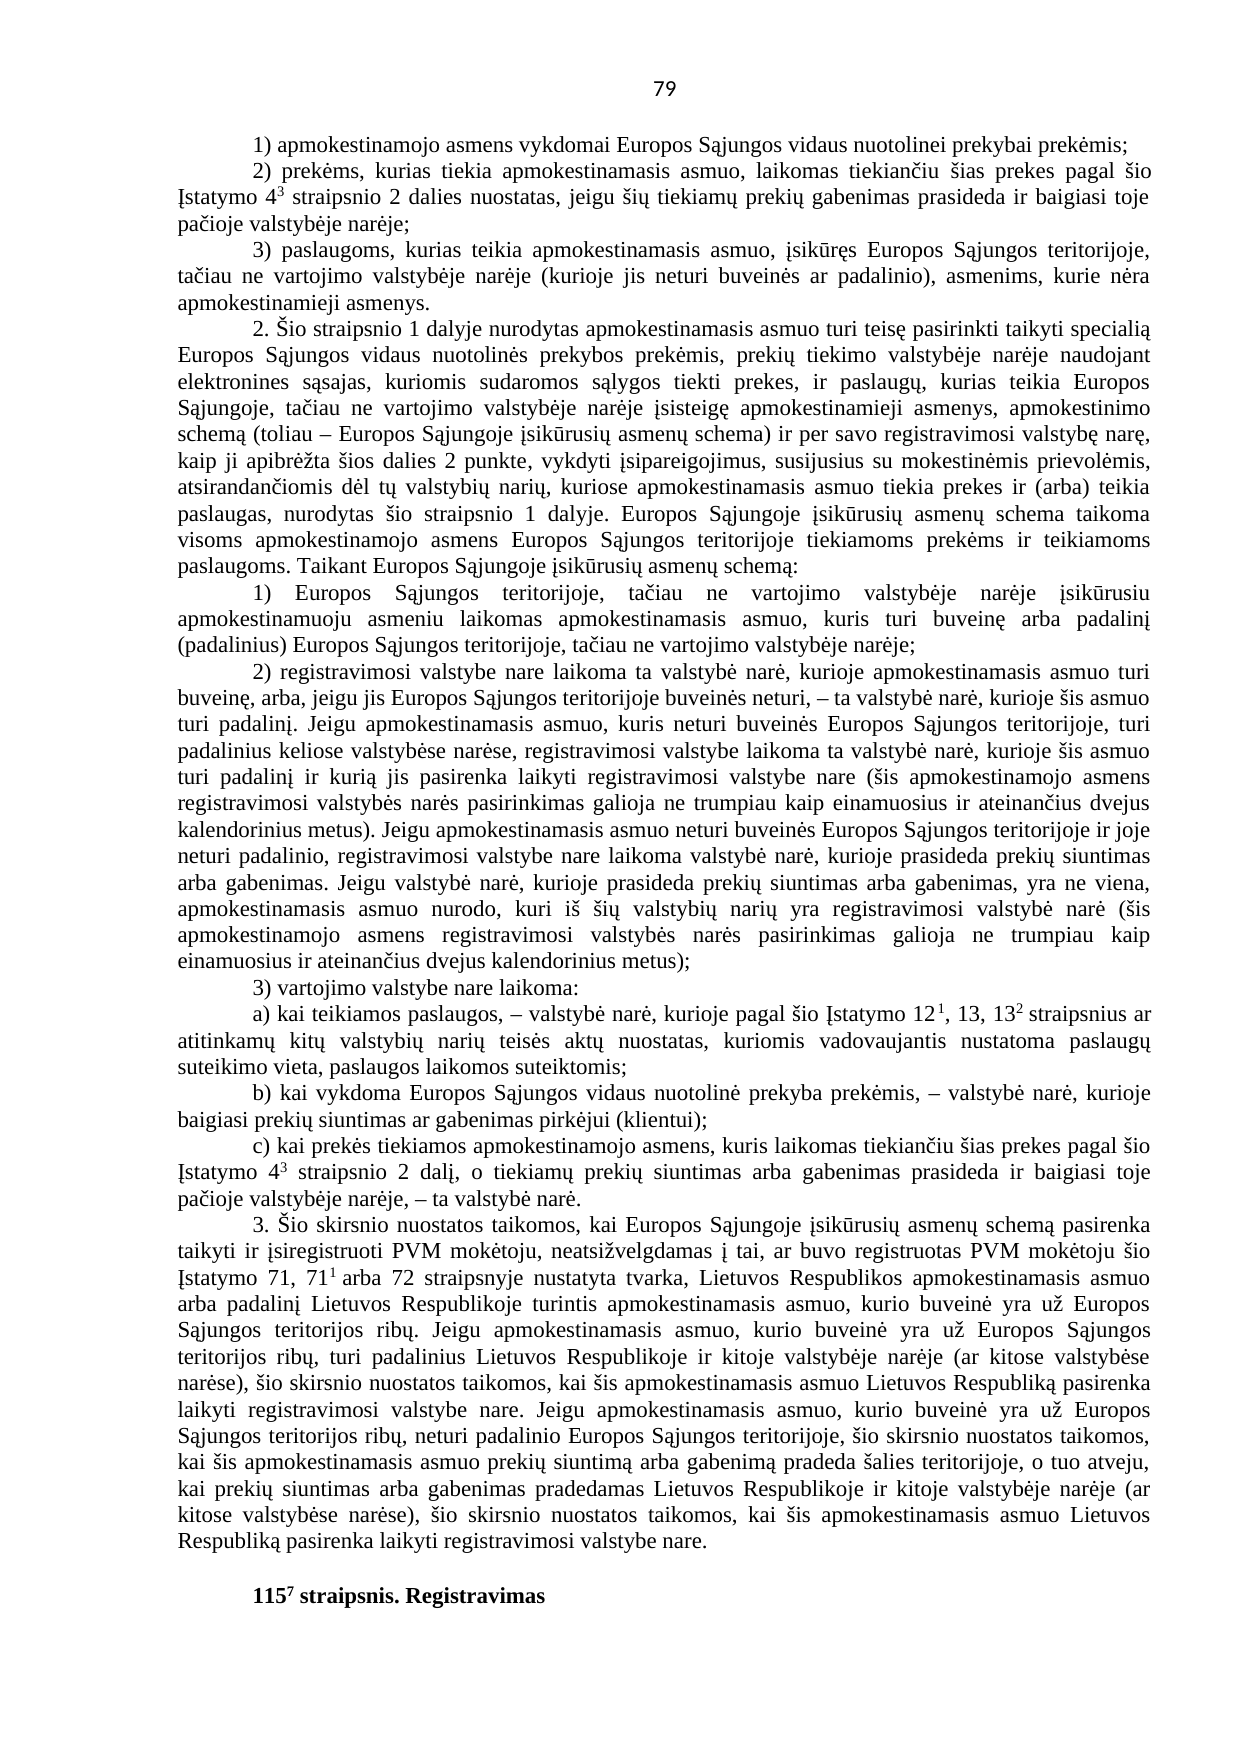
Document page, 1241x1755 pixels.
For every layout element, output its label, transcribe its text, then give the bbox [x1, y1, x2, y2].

text 1) Europos Sąjungos teritorijoje, tačiau ne vartojimo valstybėje narėje įsikūrusiu apmokestinamuoju asmeniu laikomas apmokestinamasis asmuo, kuris turi buveinę arba padalinį (padalinius) Europos Sąjungos teritorijoje, tačiau ne vartojimo valstybėje narėje; [177, 579, 1152, 658]
text 1157 straipsnis. Registravimas [177, 1582, 1152, 1609]
text 2) prekėms, kurias tiekia apmokestinamasis asmuo, laikomas tiekiančiu šias prekes pagal šio Įstatymo 43 straipsnio 2 dalies nuostatas, jeigu šių tiekiamų prekių gabenimas prasideda ir baigiasi toje pačioje valstybėje narėje; [177, 157, 1152, 236]
text 3. Šio skirsnio nuostatos taikomos, kai Europos Sąjungoje įsikūrusių asmenų schemą pasirenka taikyti ir įsiregistruoti PVM mokėtoju, neatsižvelgdamas į tai, ar buvo registruotas PVM mokėtoju šio Įstatymo 71, 711 arba 72 straipsnyje nustatyta tvarka, Lietuvos Respublikos apmokestinamasis asmuo arba padalinį Lietuvos Respublikoje turintis apmokestinamasis asmuo, kurio buveinė yra už Europos Sąjungos teritorijos ribų. Jeigu apmokestinamasis asmuo, kurio buveinė yra už Europos Sąjungos teritorijos ribų, turi padalinius Lietuvos Respublikoje ir kitoje valstybėje narėje (ar kitose valstybėse narėse), šio skirsnio nuostatos taikomos, kai šis apmokestinamasis asmuo Lietuvos Respubliką pasirenka laikyti registravimosi valstybe nare. Jeigu apmokestinamasis asmuo, kurio buveinė yra už Europos Sąjungos teritorijos ribų, neturi padalinio Europos Sąjungos teritorijoje, šio skirsnio nuostatos taikomos, kai šis apmokestinamasis asmuo prekių siuntimą arba gabenimą pradeda šalies teritorijoje, o tuo atveju, kai prekių siuntimas arba gabenimas pradedamas Lietuvos Respublikoje ir kitoje valstybėje narėje (ar kitose valstybėse narėse), šio skirsnio nuostatos taikomos, kai šis apmokestinamasis asmuo Lietuvos Respubliką pasirenka laikyti registravimosi valstybe nare. [177, 1211, 1152, 1554]
text c) kai prekės tiekiamos apmokestinamojo asmens, kuris laikomas tiekiančiu šias prekes pagal šio Įstatymo 43 straipsnio 2 dalį, o tiekiamų prekių siuntimas arba gabenimas prasideda ir baigiasi toje pačioje valstybėje narėje, – ta valstybė narė. [177, 1132, 1152, 1211]
text 3) vartojimo valstybe nare laikoma: [177, 974, 1152, 1000]
text a) kai teikiamos paslaugos, – valstybė narė, kurioje pagal šio Įstatymo 121, 13, 132 straipsnius ar atitinkamų kitų valstybių narių teisės aktų nuostatas, kuriomis vadovaujantis nustatoma paslaugų suteikimo vieta, paslaugos laikomos suteiktomis; [177, 1000, 1152, 1079]
text 2. Šio straipsnio 1 dalyje nurodytas apmokestinamasis asmuo turi teisę pasirinkti taikyti specialią Europos Sąjungos vidaus nuotolinės prekybos prekėmis, prekių tiekimo valstybėje narėje naudojant elektronines sąsajas, kuriomis sudaromos sąlygos tiekti prekes, ir paslaugų, kurias teikia Europos Sąjungoje, tačiau ne vartojimo valstybėje narėje įsisteigę apmokestinamieji asmenys, apmokestinimo schemą (toliau – Europos Sąjungoje įsikūrusių asmenų schema) ir per savo registravimosi valstybę narę, kaip ji apibrėžta šios dalies 2 punkte, vykdyti įsipareigojimus, susijusius su mokestinėmis prievolėmis, atsirandančiomis dėl tų valstybių narių, kuriose apmokestinamasis asmuo tiekia prekes ir (arba) teikia paslaugas, nurodytas šio straipsnio 1 dalyje. Europos Sąjungoje įsikūrusių asmenų schema taikoma visoms apmokestinamojo asmens Europos Sąjungos teritorijoje tiekiamoms prekėms ir teikiamoms paslaugoms. Taikant Europos Sąjungoje įsikūrusių asmenų schemą: [177, 315, 1152, 579]
text 1) apmokestinamojo asmens vykdomai Europos Sąjungos vidaus nuotolinei prekybai prekėmis; [177, 131, 1152, 157]
text 3) paslaugoms, kurias teikia apmokestinamasis asmuo, įsikūręs Europos Sąjungos teritorijoje, tačiau ne vartojimo valstybėje narėje (kurioje jis neturi buveinės ar padalinio), asmenims, kurie nėra apmokestinamieji asmenys. [177, 236, 1152, 315]
text 2) registravimosi valstybe nare laikoma ta valstybė narė, kurioje apmokestinamasis asmuo turi buveinę, arba, jeigu jis Europos Sąjungos teritorijoje buveinės neturi, – ta valstybė narė, kurioje šis asmuo turi padalinį. Jeigu apmokestinamasis asmuo, kuris neturi buveinės Europos Sąjungos teritorijoje, turi padalinius keliose valstybėse narėse, registravimosi valstybe laikoma ta valstybė narė, kurioje šis asmuo turi padalinį ir kurią jis pasirenka laikyti registravimosi valstybe nare (šis apmokestinamojo asmens registravimosi valstybės narės pasirinkimas galioja ne trumpiau kaip einamuosius ir ateinančius dvejus kalendorinius metus). Jeigu apmokestinamasis asmuo neturi buveinės Europos Sąjungos teritorijoje ir joje neturi padalinio, registravimosi valstybe nare laikoma valstybė narė, kurioje prasideda prekių siuntimas arba gabenimas. Jeigu valstybė narė, kurioje prasideda prekių siuntimas arba gabenimas, yra ne viena, apmokestinamasis asmuo nurodo, kuri iš šių valstybių narių yra registravimosi valstybė narė (šis apmokestinamojo asmens registravimosi valstybės narės pasirinkimas galioja ne trumpiau kaip einamuosius ir ateinančius dvejus kalendorinius metus); [177, 658, 1152, 974]
text b) kai vykdoma Europos Sąjungos vidaus nuotolinė prekyba prekėmis, – valstybė narė, kurioje baigiasi prekių siuntimas ar gabenimas pirkėjui (klientui); [177, 1079, 1152, 1132]
